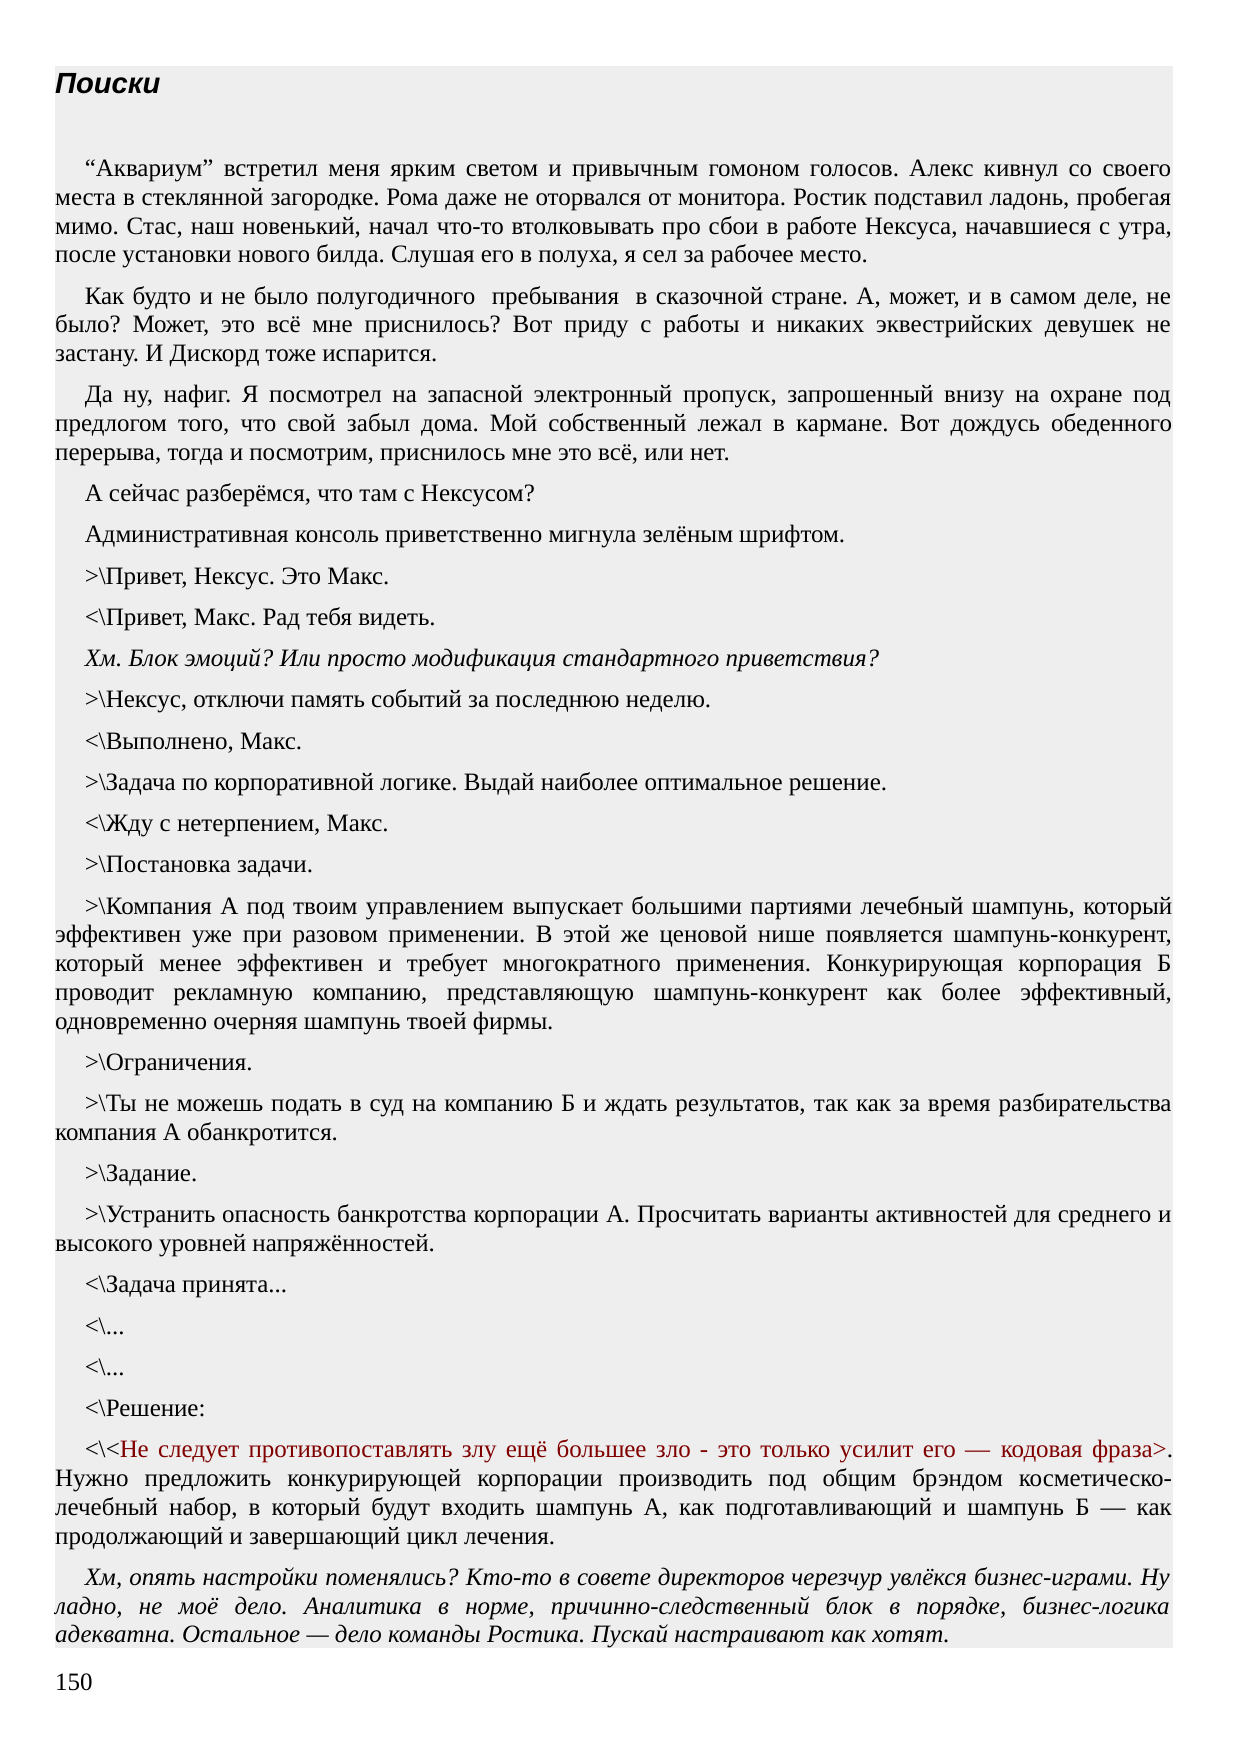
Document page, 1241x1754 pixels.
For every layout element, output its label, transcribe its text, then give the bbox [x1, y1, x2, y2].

text <\Задача принята... [55, 1269, 1173, 1298]
text Хм, опять настройки поменялись? Кто-то в совете директоров черезчур увлёкся бизнес-играми. Ну ладно, не моё дело. Аналитика в норме, причинно-следственный блок в порядке, бизнес-логика адекватна. Остальное — дело команды Ростика. Пускай настраивают как хотят. [55, 1562, 1173, 1648]
text >\Задача по корпоративной логике. Выдай наиболее оптимальное решение. [55, 767, 1173, 796]
text >\Нексус, отключи память событий за последнюю неделю. [55, 684, 1173, 713]
text <\Жду с нетерпением, Макс. [55, 808, 1173, 837]
text >\Привет, Нексус. Это Макс. [55, 561, 1173, 589]
text >\Постановка задачи. [55, 849, 1173, 878]
text Да ну, нафиг. Я посмотрел на запасной электронный пропуск, запрошенный внизу на охране под предлогом того, что свой забыл дома. Мой собственный лежал в кармане. Вот дождусь обеденного перерыва, тогда и посмотрим, приснилось мне это всё, или нет. [55, 379, 1173, 466]
text “Аквариум” встретил меня ярким светом и привычным гомоном голосов. Алекс кивнул со своего места в стеклянной загородке. Рома даже не оторвался от монитора. Ростик подставил ладонь, пробегая мимо. Стас, наш новенький, начал что-то втолковывать про сбои в работе Нексуса, начавшиеся с утра, после установки нового билда. Слушая его в полуха, я сел за рабочее место. [55, 153, 1173, 268]
text Административная консоль приветственно мигнула зелёным шрифтом. [55, 519, 1173, 548]
text <\Решение: [55, 1393, 1173, 1422]
text <\... [55, 1311, 1173, 1339]
text А сейчас разберёмся, что там с Нексусом? [55, 478, 1173, 507]
text <\... [55, 1352, 1173, 1381]
text Как будто и не было полугодичного пребывания в сказочной стране. А, может, и в самом деле, не было? Может, это всё мне приснилось? Вот приду с работы и никаких эквестрийских девушек не застану. И Дискорд тоже испарится. [55, 281, 1173, 367]
text >\Устранить опасность банкротства корпорации А. Просчитать варианты активностей для среднего и высокого уровней напряжённостей. [55, 1199, 1173, 1257]
text Хм. Блок эмоций? Или просто модификация стандартного приветствия? [55, 643, 1173, 672]
text <\Выполнено, Макс. [55, 726, 1173, 754]
subtitle Поиски [55, 66, 1173, 99]
text <\Привет, Макс. Рад тебя видеть. [55, 602, 1173, 631]
text >\Ты не можешь подать в суд на компанию Б и ждать результатов, так как за время разбирательства компания А обанкротится. [55, 1088, 1173, 1146]
text <\<Не следует противопоставлять злу ещё большее зло - это только усилит его — кодовая фраза>. Нужно предложить конкурирующей корпорации производить под общим брэндом косметическо-лечебный набор, в который будут входить шампунь А, как подготавливающий и шампунь Б — как продолжающий и завершающий цикл лечения. [55, 1434, 1173, 1549]
text >\Компания А под твоим управлением выпускает большими партиями лечебный шампунь, который эффективен уже при разовом применении. В этой же ценовой нише появляется шампунь-конкурент, который менее эффективен и требует многократного применения. Конкурирующая корпорация Б проводит рекламную компанию, представляющую шампунь-конкурент как более эффективный, одновременно очерняя шампунь твоей фирмы. [55, 891, 1173, 1034]
text >\Ограничения. [55, 1047, 1173, 1076]
text >\Задание. [55, 1158, 1173, 1187]
